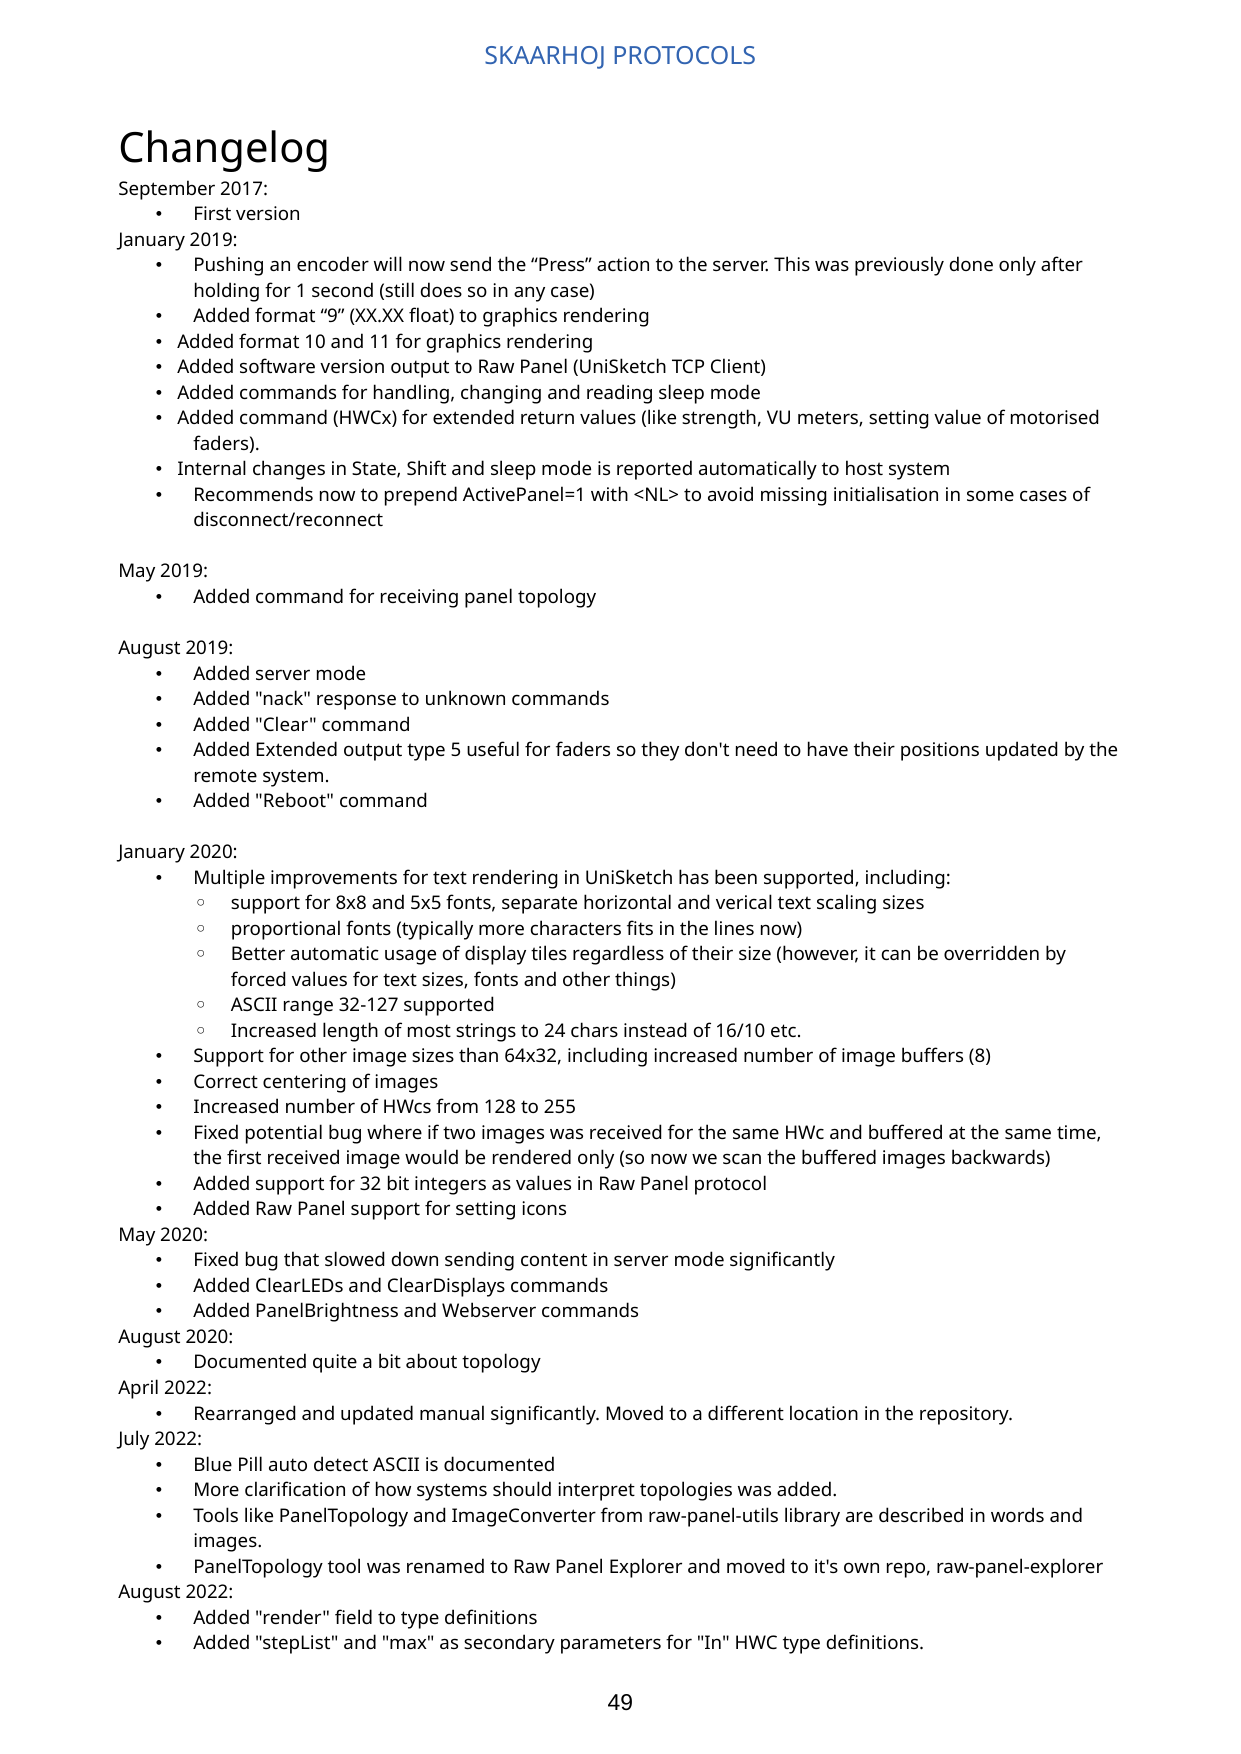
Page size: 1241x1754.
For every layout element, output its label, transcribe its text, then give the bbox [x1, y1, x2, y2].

list Added commands for handling, changing and reading sleep mode [156, 379, 1122, 404]
list Better automatic usage of display tiles regardless of their size (however, it can be overridden by forced values for text sizes, fonts and other things) [193, 941, 1122, 992]
list Added "stepList" and "max" as secondary parameters for "In" HWC type definitions. [156, 1629, 1122, 1655]
list Recommends now to prepend ActivePanel=1 with <NL> to avoid missing initialisation in some cases of disconnect/reconnect [156, 481, 1122, 532]
list Added PanelBrightness and Webserver commands [156, 1298, 1122, 1323]
list Fixed bug that slowed down sending content in server mode significantly [156, 1247, 1122, 1272]
text August 2020: [118, 1323, 1122, 1349]
list Added command for receiving panel topology [156, 583, 1122, 609]
list More clarification of how systems should interpret topologies was added. [156, 1476, 1122, 1502]
list Rearranged and updated manual significantly. Moved to a different location in the repository. [156, 1400, 1122, 1425]
list proportional fonts (typically more characters fits in the lines now) [193, 915, 1122, 941]
list First version [156, 200, 1122, 226]
list Increased number of HWcs from 128 to 255 [156, 1094, 1122, 1119]
list Added command (HWCx) for extended return values (like strength, VU meters, setting value of motorised faders). [156, 404, 1122, 456]
list Tools like PanelTopology and ImageConverter from raw-panel-utils library are described in words and images. [156, 1502, 1122, 1553]
text April 2022: [118, 1374, 1122, 1400]
list Added format 10 and 11 for graphics rendering [156, 328, 1122, 353]
list Added "nack" response to unknown commands [156, 685, 1122, 711]
text Changelog [118, 118, 1122, 175]
list Fixed potential bug where if two images was received for the same HWc and buffered at the same time, the first received image would be rendered only (so now we scan the buffered images backwards) [156, 1119, 1122, 1170]
list Added "render" field to type definitions [156, 1604, 1122, 1629]
list ASCII range 32-127 supported [193, 992, 1122, 1017]
list Added server mode [156, 660, 1122, 685]
list Pushing an encoder will now send the “Press” action to the server. This was previously done only after holding for 1 second (still does so in any case) [156, 251, 1122, 302]
text September 2017: [118, 175, 1122, 200]
list PanelTopology tool was renamed to Raw Panel Explorer and moved to it's own repo, raw-panel-explorer [156, 1553, 1122, 1578]
list Added software version output to Raw Panel (UniSketch TCP Client) [156, 353, 1122, 379]
list Increased length of most strings to 24 chars instead of 16/10 etc. [193, 1017, 1122, 1043]
list Added format “9” (XX.XX float) to graphics rendering [156, 302, 1122, 328]
text May 2020: [118, 1221, 1122, 1247]
list Added "Reboot" command [156, 787, 1122, 813]
text January 2020: [118, 838, 1122, 864]
list Correct centering of images [156, 1068, 1122, 1094]
list Added Raw Panel support for setting icons [156, 1196, 1122, 1221]
text July 2022: [118, 1425, 1122, 1451]
text January 2019: [118, 226, 1122, 251]
list Multiple improvements for text rendering in UniSketch has been supported, including: [156, 864, 1122, 889]
list Added ClearLEDs and ClearDisplays commands [156, 1272, 1122, 1298]
text May 2019: [118, 558, 1122, 583]
text August 2019: [118, 634, 1122, 660]
list Added support for 32 bit integers as values in Raw Panel protocol [156, 1170, 1122, 1196]
list Added "Clear" command [156, 711, 1122, 736]
text August 2022: [118, 1578, 1122, 1604]
list Internal changes in State, Shift and sleep mode is reported automatically to host system [156, 456, 1122, 481]
list Blue Pill auto detect ASCII is documented [156, 1451, 1122, 1476]
list Added Extended output type 5 useful for faders so they don't need to have their positions updated by the remote system. [156, 736, 1122, 787]
list Documented quite a bit about topology [156, 1349, 1122, 1374]
list Support for other image sizes than 64x32, including increased number of image buffers (8) [156, 1043, 1122, 1068]
list support for 8x8 and 5x5 fonts, separate horizontal and verical text scaling sizes [193, 889, 1122, 915]
